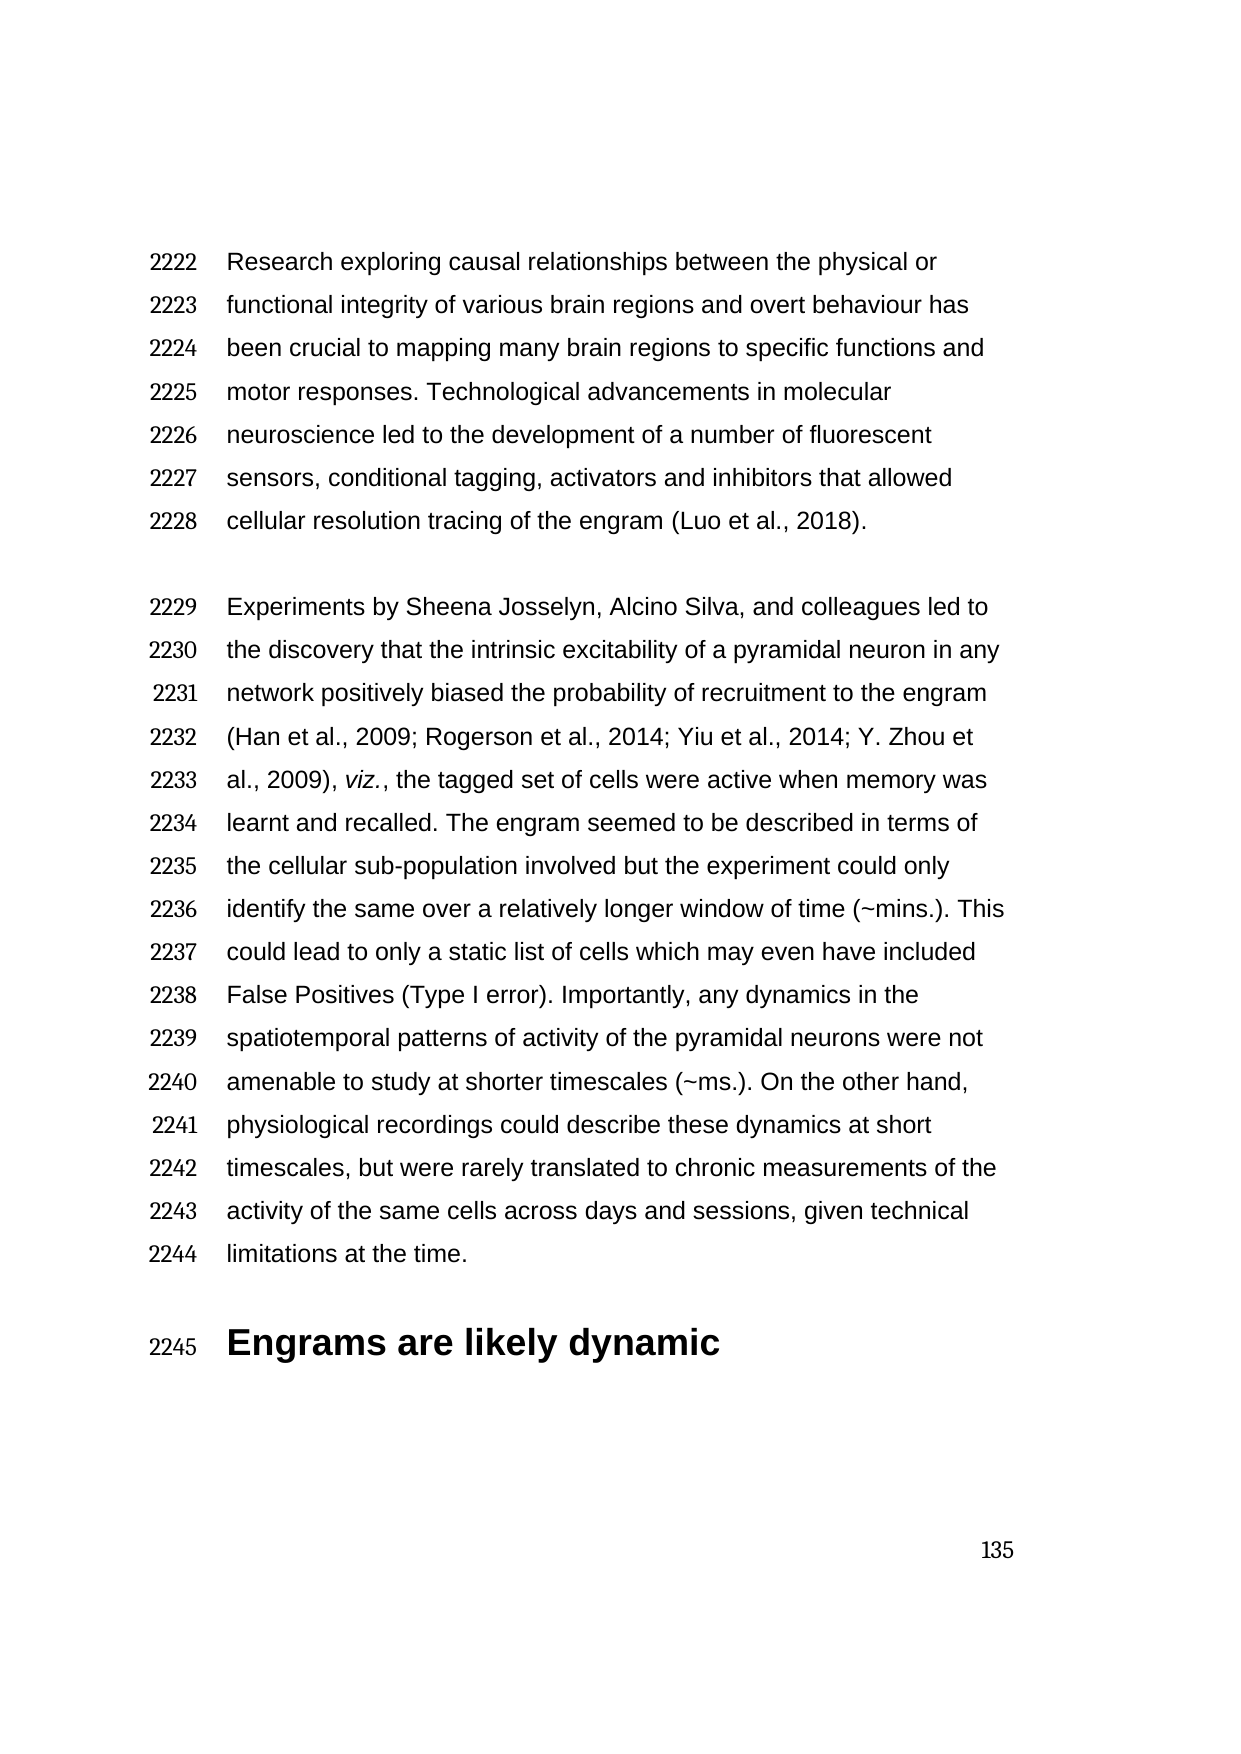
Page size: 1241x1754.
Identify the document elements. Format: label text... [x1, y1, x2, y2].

text Experiments by Sheena Josselyn, Alcino Silva, and colleagues led to the discovery that the intrinsic excitability of a pyramidal neuron in any network positively biased the probability of recruitment to the engram (Han et al., 2009; Rogerson et al., 2014; Yiu et al., 2014; Y. Zhou et al., 2009)⁠, viz., the tagged set of cells were active when memory was learnt and recalled. The engram seemed to be described in terms of the cellular sub-population involved but the experiment could only identify the same over a relatively longer window of time (~mins.). This could lead to only a static list of cells which may even have included False Positives (Type I error). Importantly, any dynamics in the spatiotemporal patterns of activity of the pyramidal neurons were not amenable to study at shorter timescales (~ms.). On the other hand, physiological recordings could describe these dynamics at short timescales, but were rarely translated to chronic measurements of the activity of the same cells across days and sessions, given technical limitations at the time. [226, 592, 1014, 1268]
subtitle Engrams are likely dynamic [226, 1320, 1014, 1363]
text Research exploring causal relationships between the physical or functional integrity of various brain regions and overt behaviour has been crucial to mapping many brain regions to specific functions and motor responses. Technological advancements in molecular neuroscience led to the development of a number of fluorescent sensors, conditional tagging, activators and inhibitors that allowed cellular resolution tracing of the engram (Luo et al., 2018)⁠. [226, 247, 1014, 535]
